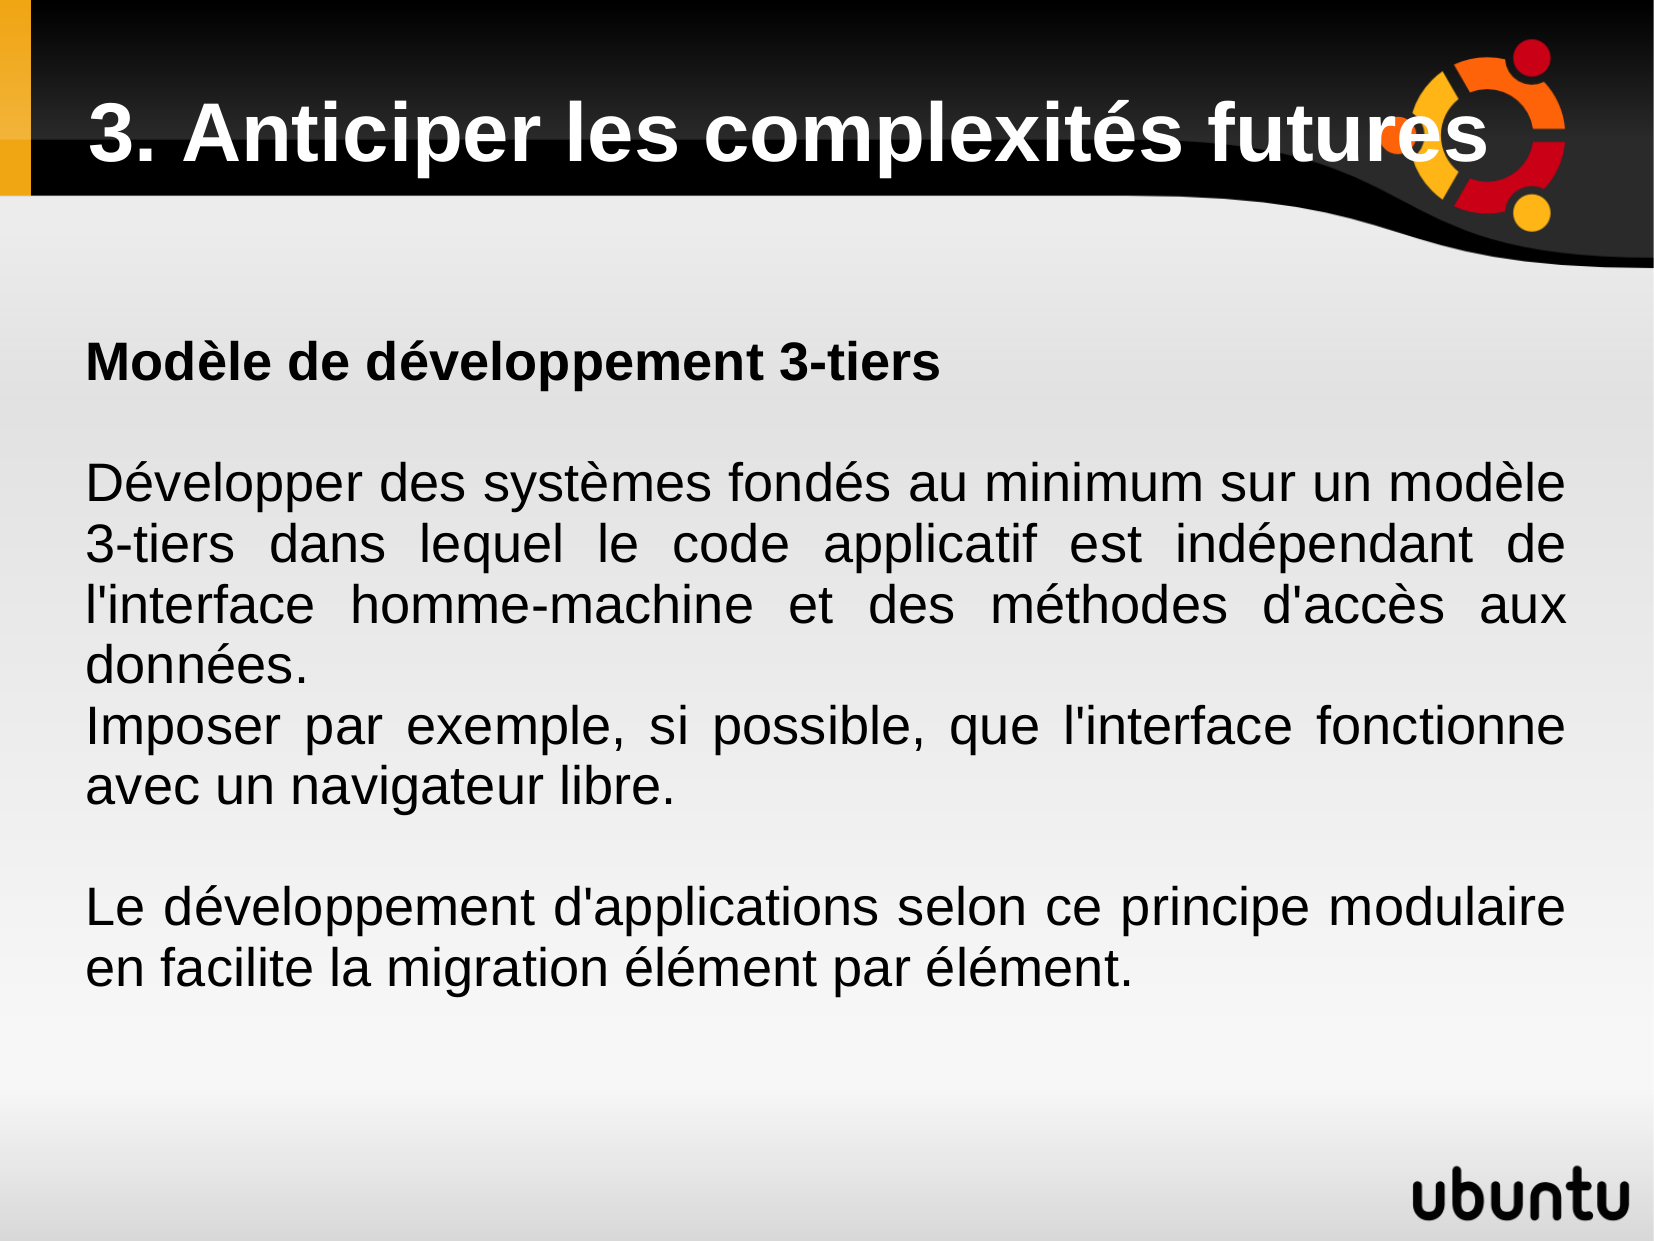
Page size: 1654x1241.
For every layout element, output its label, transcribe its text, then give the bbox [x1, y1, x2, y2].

text_box Modèle de développement 3-tiers Développer des systèmes fondés au minimum sur un modèle 3-tiers dans lequel le code applicatif est indépendant de l'interface homme-machine et des méthodes d'accès aux données. Imposer par exemple, si possible, que l'interface fonctionne avec un navigateur libre. Le développement d'applications selon ce principe modulaire en facilite la migration élément par élément. [70, 324, 1585, 1083]
title 3. Anticiper les complexités futures [88, 29, 1577, 237]
picture [0, 0, 1654, 1241]
